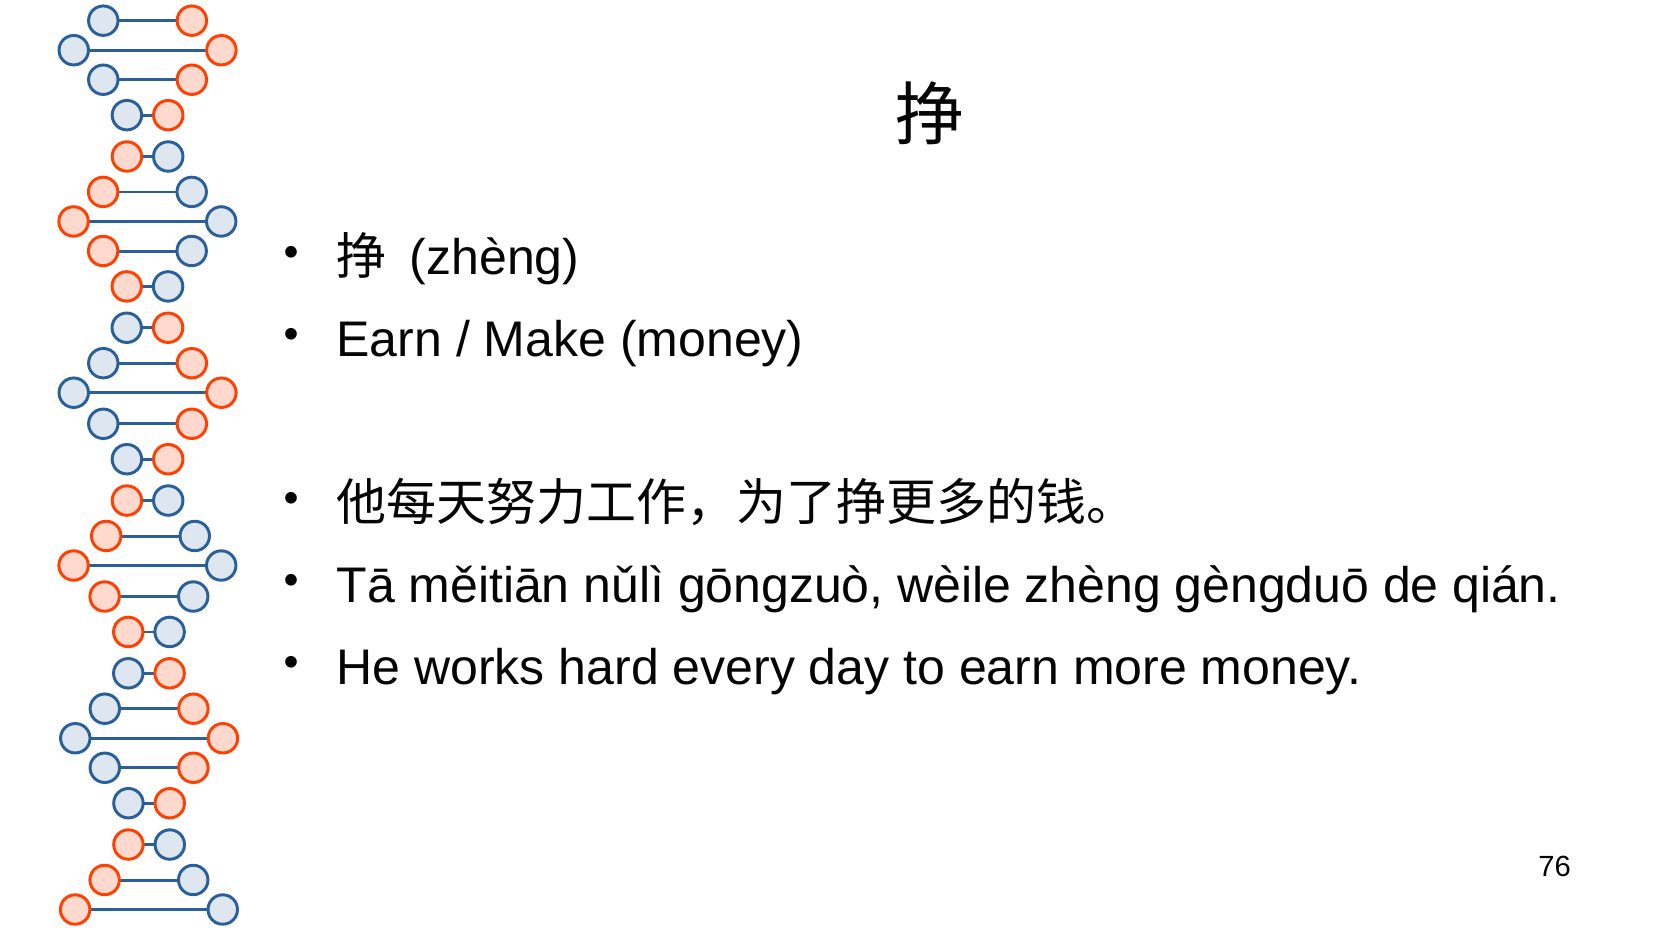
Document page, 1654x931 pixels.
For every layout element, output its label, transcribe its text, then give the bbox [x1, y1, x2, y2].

list 挣 (zhèng) Earn / Make (money) 他每天努力工作，为了挣更多的钱。 Tā měitiān nǔlì gōngzuò, wèile zhèng gèngduō de qián. He works hard every day to earn more money. [265, 224, 1595, 764]
title 挣 [265, 35, 1595, 189]
